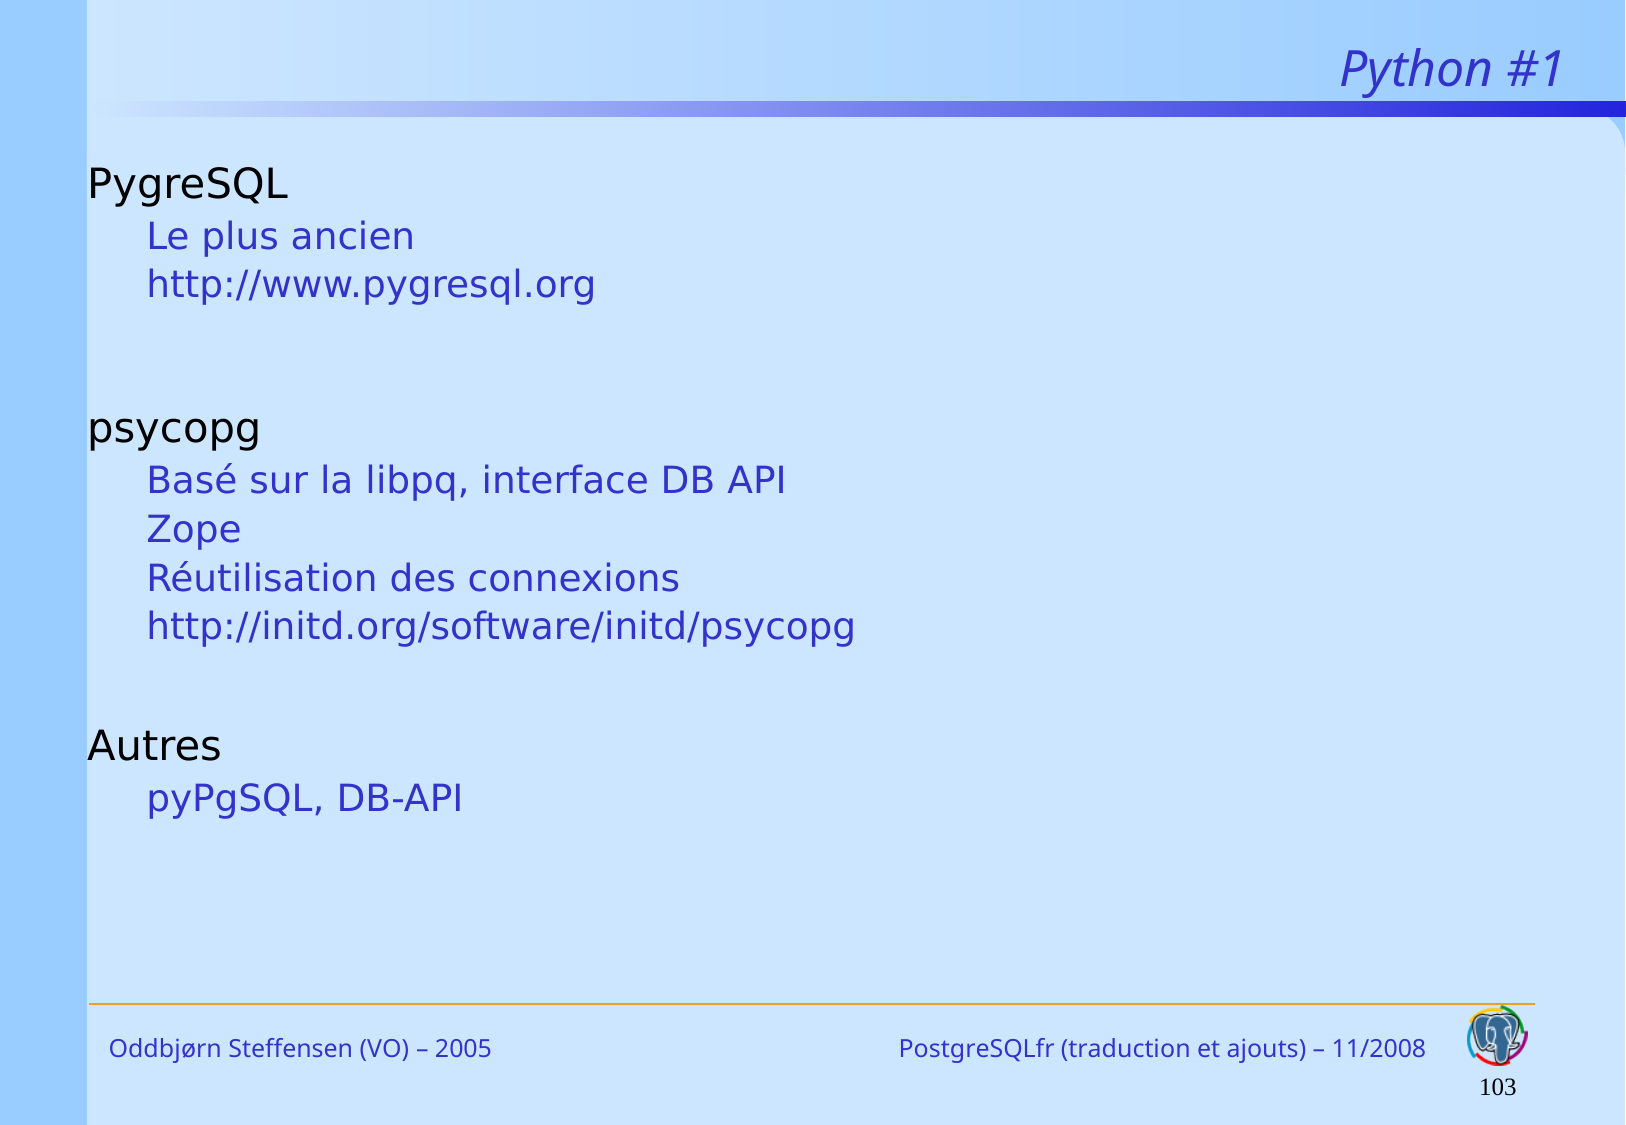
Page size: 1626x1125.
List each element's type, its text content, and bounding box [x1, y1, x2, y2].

picture [1467, 1005, 1528, 1066]
title Python #1 [172, 0, 1567, 134]
list PygreSQL Le plus ancien http://www.pygresql.org psycopg Basé sur la libpq, interface DB API Zope Réutilisation des connexions http://initd.org/software/initd/psycopg Autres pyPgSQL, DB-API [86, 159, 1520, 965]
